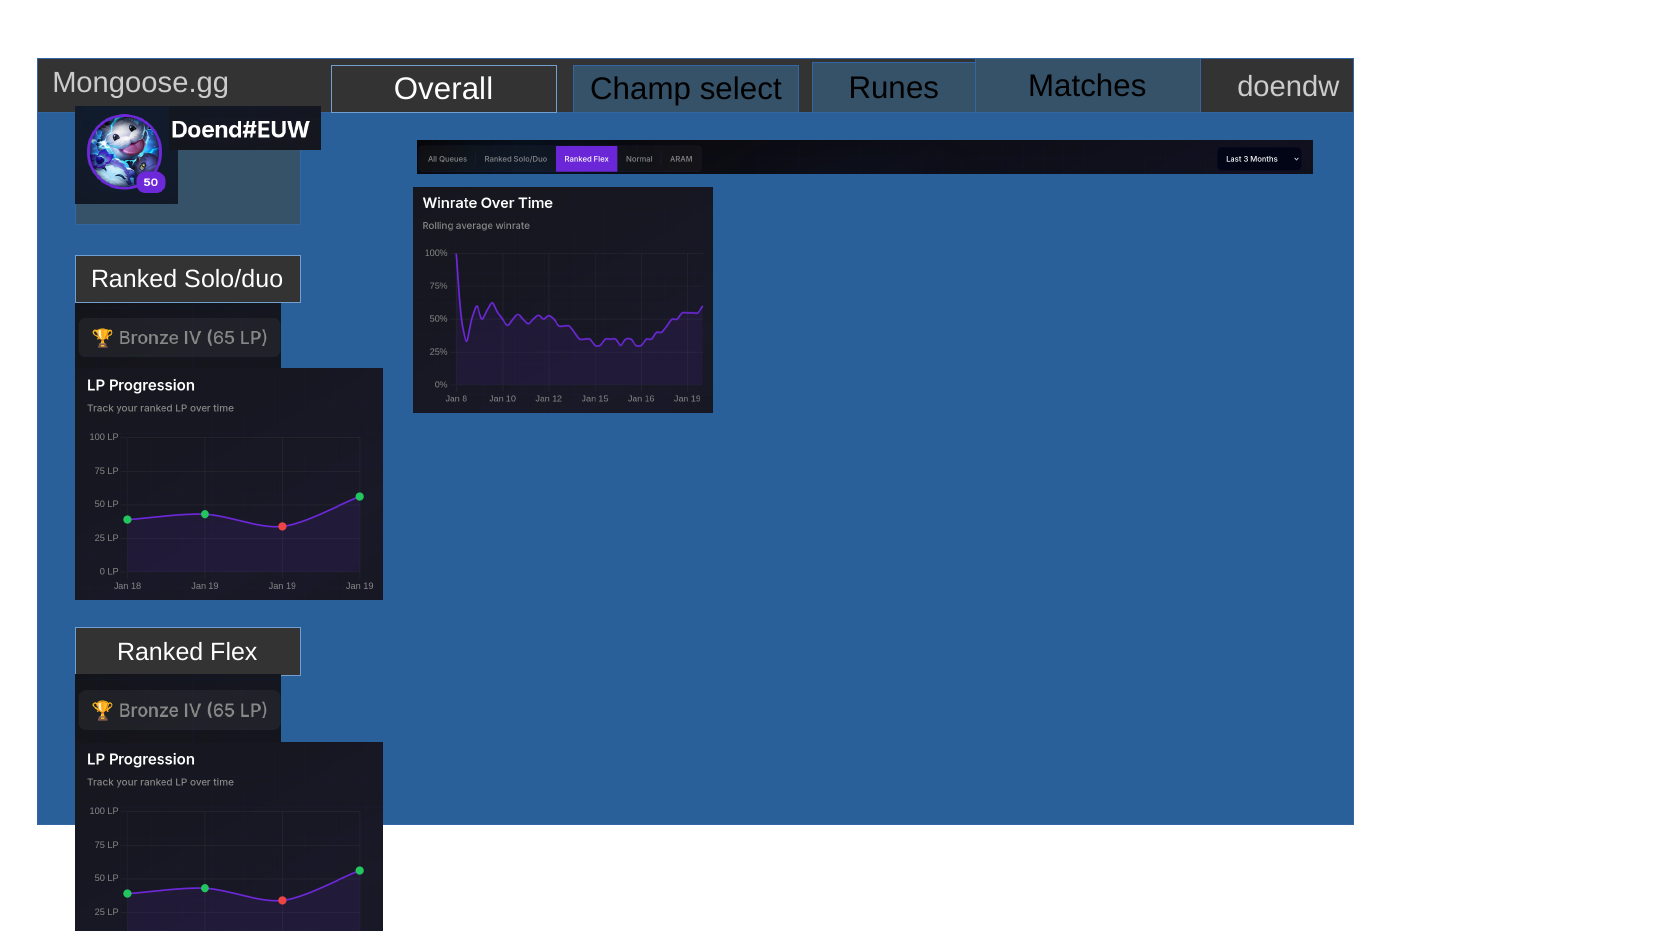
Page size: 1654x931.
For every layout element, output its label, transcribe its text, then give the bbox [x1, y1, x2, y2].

text_box Ranked Flex [75, 627, 301, 676]
text_box Ranked Solo/duo [75, 255, 301, 303]
text_box Champ select [573, 65, 799, 113]
text_box [37, 58, 1354, 825]
picture [75, 674, 383, 931]
picture [413, 187, 713, 413]
text_box Runes [812, 62, 976, 113]
picture [75, 106, 321, 204]
text_box Mongoose.gg [37, 59, 245, 107]
picture [75, 303, 383, 601]
text_box Overall [331, 65, 557, 113]
text_box doendw [1222, 62, 1355, 111]
text_box Matches [975, 58, 1201, 113]
picture [417, 140, 1313, 174]
